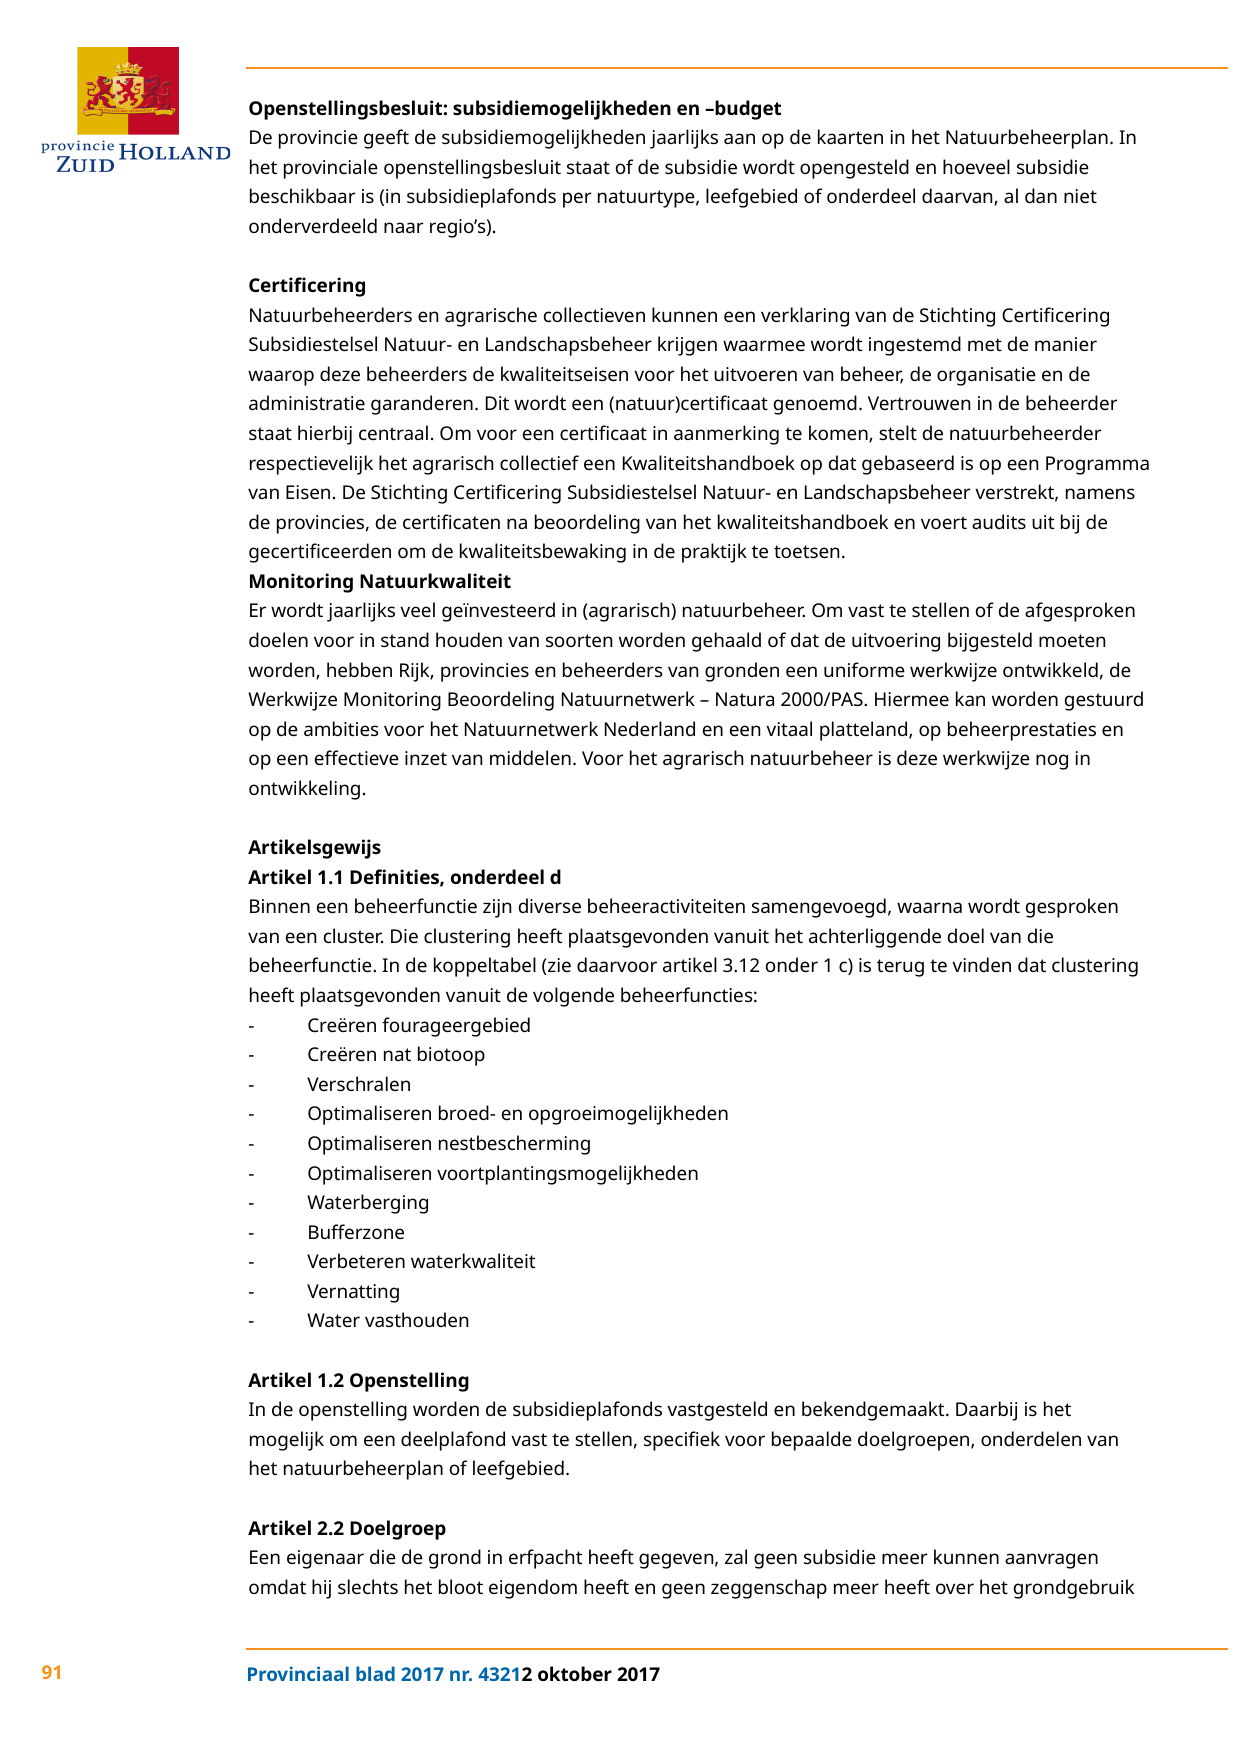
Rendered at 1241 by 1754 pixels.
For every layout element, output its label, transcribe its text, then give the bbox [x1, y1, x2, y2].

text Binnen een beheerfunctie zijn diverse beheeractiviteiten samengevoegd, waarna wordt gesproken van een cluster. Die clustering heeft plaatsgevonden vanuit het achterliggende doel van die beheerfunctie. In de koppeltabel (zie daarvoor artikel 3.12 onder 1 c) is terug te vinden dat clustering heeft plaatsgevonden vanuit de volgende beheerfuncties: [248, 893, 1152, 1008]
text Er wordt jaarlijks veel geïnvesteerd in (agrarisch) natuurbeheer. Om vast te stellen of de afgesproken doelen voor in stand houden van soorten worden gehaald of dat de uitvoering bijgesteld moeten worden, hebben Rijk, provincies en beheerders van gronden een uniforme werkwijze ontwikkeld, de Werkwijze Monitoring Beoordeling Natuurnetwerk – Natura 2000/PAS. Hiermee kan worden gestuurd op de ambities voor het Natuurnetwerk Nederland en een vitaal platteland, op beheerprestaties en op een effectieve inzet van middelen. Voor het agrarisch natuurbeheer is deze werkwijze nog in ontwikkeling. [248, 598, 1152, 801]
text Openstellingsbesluit: subsidiemogelijkheden en –budget [248, 95, 1152, 121]
list Optimaliseren nestbescherming [248, 1130, 1152, 1156]
list Water vasthouden [248, 1308, 1152, 1333]
list Optimaliseren broed- en opgroeimogelijkheden [248, 1101, 1152, 1126]
list Verbeteren waterkwaliteit [248, 1248, 1152, 1274]
text Een eigenaar die de grond in erfpacht heeft gegeven, zal geen subsidie meer kunnen aanvragen omdat hij slechts het bloot eigendom heeft en geen zeggenschap meer heeft over het grondgebruik [248, 1544, 1152, 1600]
text Artikel 2.2 Doelgroep [248, 1515, 1152, 1541]
text Artikel 1.1 Definities, onderdeel d [248, 864, 1152, 890]
text Artikelsgewijs [248, 834, 1152, 860]
list Creëren nat biotoop [248, 1041, 1152, 1067]
list Vernatting [248, 1278, 1152, 1304]
list Waterberging [248, 1189, 1152, 1215]
list Bufferzone [248, 1219, 1152, 1245]
text Artikel 1.2 Openstelling [248, 1367, 1152, 1393]
list Creëren fourageergebied [248, 1012, 1152, 1038]
text Certificering [248, 272, 1152, 298]
text Monitoring Natuurkwaliteit [248, 568, 1152, 594]
list Verschralen [248, 1071, 1152, 1097]
picture [41, 47, 231, 172]
list Optimaliseren voortplantingsmogelijkheden [248, 1160, 1152, 1186]
text In de openstelling worden de subsidieplafonds vastgesteld en bekendgemaakt. Daarbij is het mogelijk om een deelplafond vast te stellen, specifiek voor bepaalde doelgroepen, onderdelen van het natuurbeheerplan of leefgebied. [248, 1396, 1152, 1481]
text Natuurbeheerders en agrarische collectieven kunnen een verklaring van de Stichting Certificering Subsidiestelsel Natuur- en Landschapsbeheer krijgen waarmee wordt ingestemd met de manier waarop deze beheerders de kwaliteitseisen voor het uitvoeren van beheer, de organisatie en de administratie garanderen. Dit wordt een (natuur)certificaat genoemd. Vertrouwen in de beheerder staat hierbij centraal. Om voor een certificaat in aanmerking te komen, stelt de natuurbeheerder respectievelijk het agrarisch collectief een Kwaliteitshandboek op dat gebaseerd is op een Programma van Eisen. De Stichting Certificering Subsidiestelsel Natuur- en Landschapsbeheer verstrekt, namens de provincies, de certificaten na beoordeling van het kwaliteitshandboek en voert audits uit bij de gecertificeerden om de kwaliteitsbewaking in de praktijk te toetsen. [248, 302, 1152, 564]
text De provincie geeft de subsidiemogelijkheden jaarlijks aan op de kaarten in het Natuurbeheerplan. In het provinciale openstellingsbesluit staat of de subsidie wordt opengesteld en hoeveel subsidie beschikbaar is (in subsidieplafonds per natuurtype, leefgebied of onderdeel daarvan, al dan niet onderverdeeld naar regio’s). [248, 124, 1152, 239]
